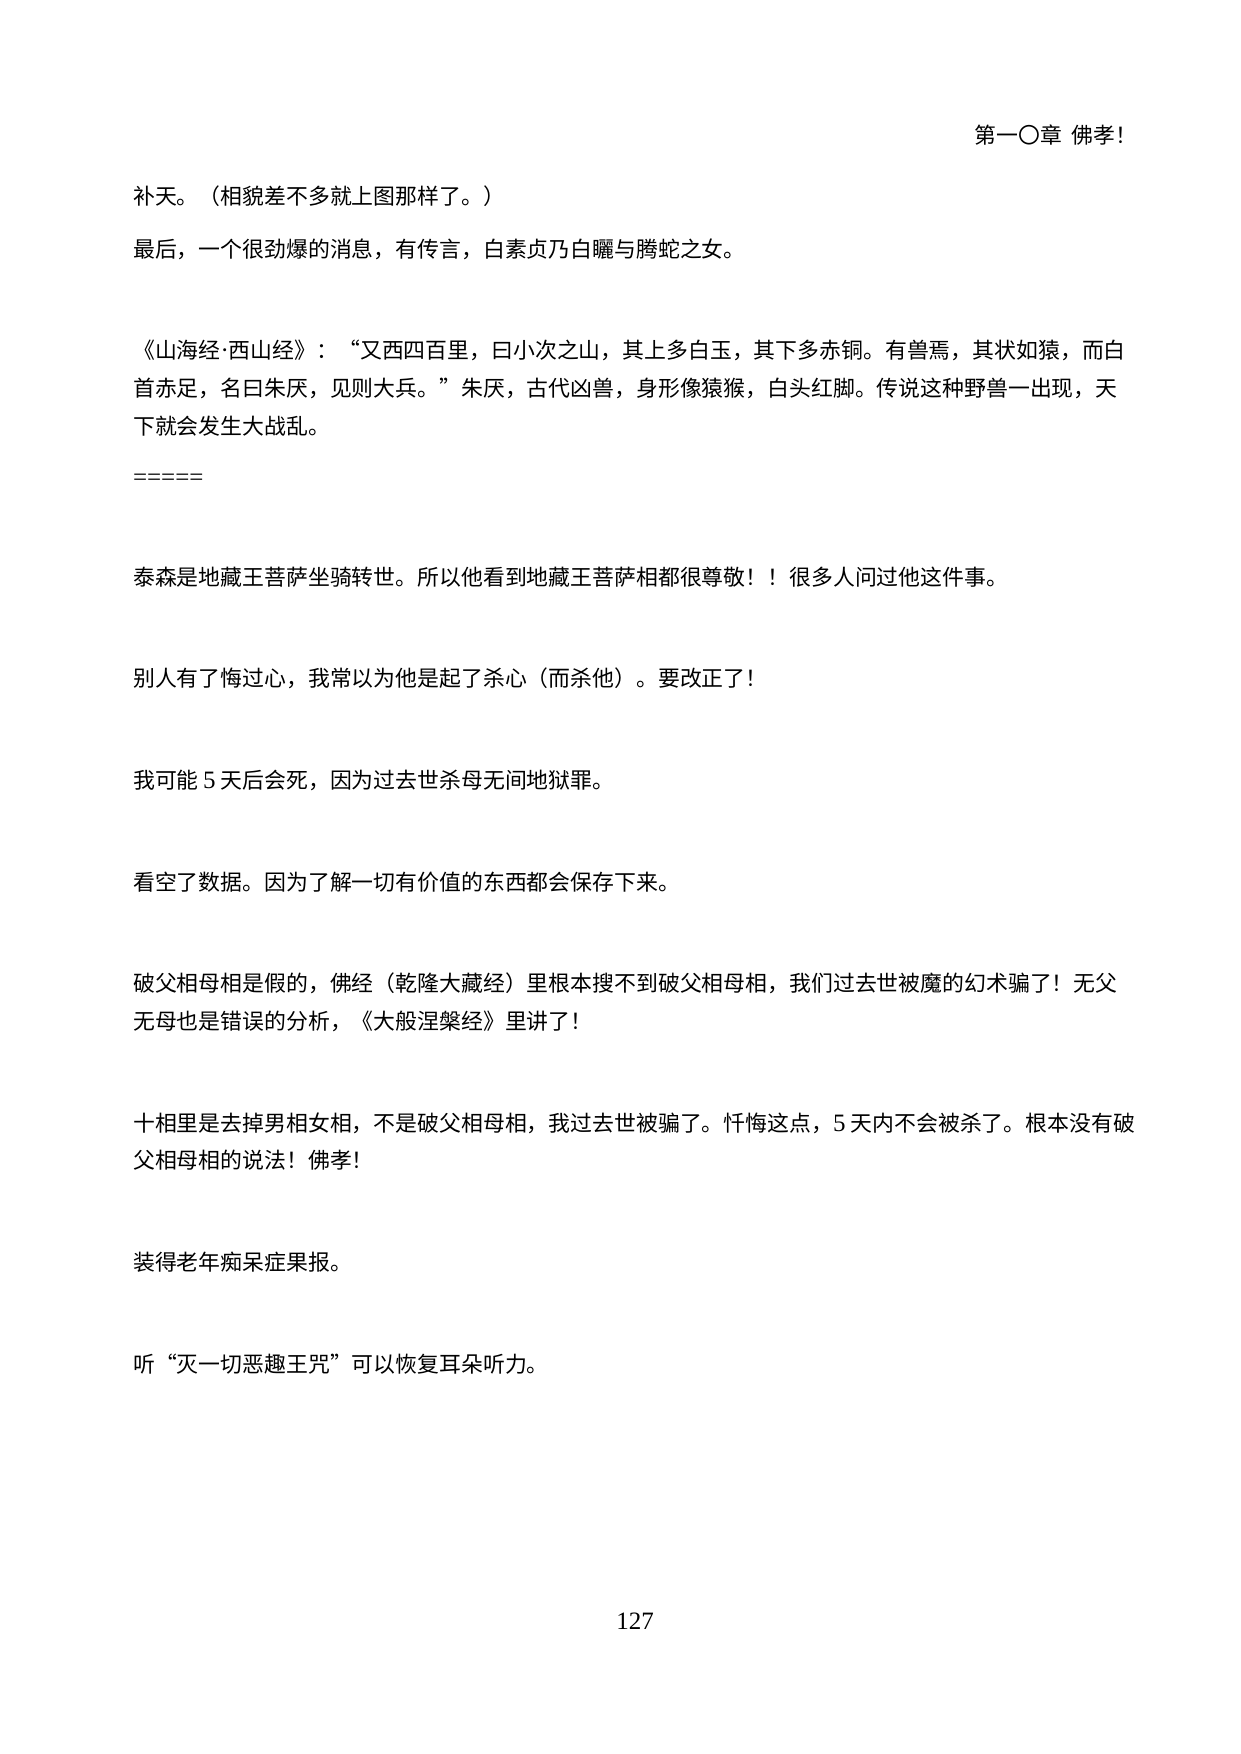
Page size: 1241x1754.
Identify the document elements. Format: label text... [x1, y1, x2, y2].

text 装得老年痴呆症果报。 [133, 1245, 1137, 1277]
text 看空了数据。因为了解一切有价值的东西都会保存下来。 [133, 864, 1137, 896]
text ===== [133, 462, 1137, 490]
text 补天。（相貌差不多就上图那样了。） [133, 179, 1137, 211]
text 《山海经·西山经》：“又西四百里，曰小次之山，其上多白玉，其下多赤铜。有兽焉，其状如猿，而白首赤足，名曰朱厌，见则大兵。”朱厌，古代凶兽，身形像猿猴，白头红脚。传说这种野兽一出现，天下就会发生大战乱。 [133, 333, 1137, 441]
text 破父相母相是假的，佛经（乾隆大藏经）里根本搜不到破父相母相，我们过去世被魔的幻术骗了！无父无母也是错误的分析，《大般涅槃经》里讲了！ [133, 966, 1137, 1036]
text 十相里是去掉男相女相，不是破父相母相，我过去世被骗了。忏悔这点，5天内不会被杀了。根本没有破父相母相的说法！佛孝！ [133, 1106, 1137, 1175]
text 听“灭一切恶趣王咒”可以恢复耳朵听力。 [133, 1347, 1137, 1378]
text 别人有了悔过心，我常以为他是起了杀心（而杀他）。要改正了！ [133, 661, 1137, 693]
text 最后，一个很劲爆的消息，有传言，白素贞乃白矖与腾蛇之女。 [133, 232, 1137, 263]
text 我可能5天后会死，因为过去世杀母无间地狱罪。 [133, 763, 1137, 794]
text 泰森是地藏王菩萨坐骑转世。所以他看到地藏王菩萨相都很尊敬！！很多人问过他这件事。 [133, 560, 1137, 591]
